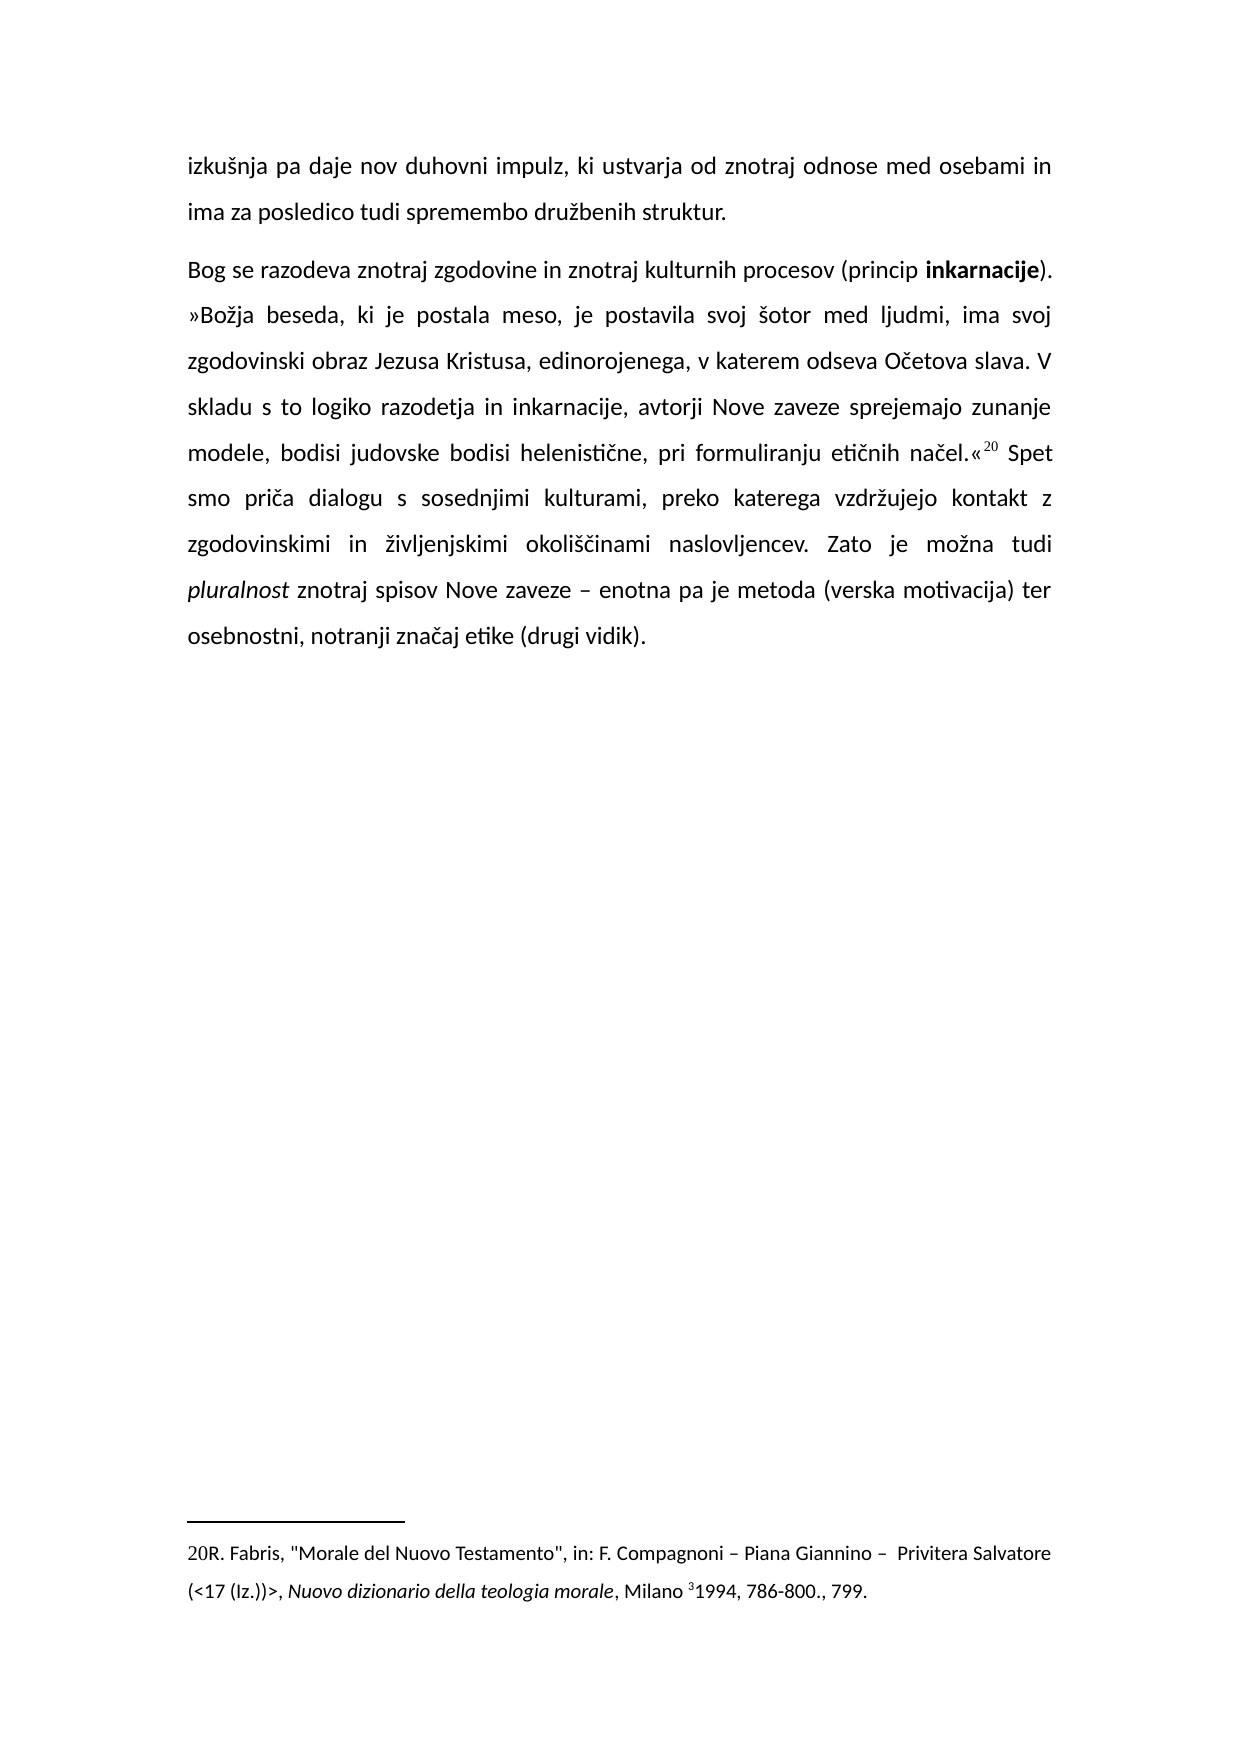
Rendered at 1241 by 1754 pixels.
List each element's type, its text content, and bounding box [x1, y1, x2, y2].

text R. Fabris, "Morale del Nuovo Testamento", in: F. Compagnoni – Piana Giannino – Privitera Salvatore (<17 (Iz.))>, Nuovo dizionario della teologia morale, Milano 31994, 786-800., 799. [187, 1540, 1053, 1604]
text izkušnja pa daje nov duhovni impulz, ki ustvarja od znotraj odnose med osebami in ima za posledico tudi spremembo družbenih struktur. [187, 150, 1053, 226]
text Bog se razodeva znotraj zgodovine in znotraj kulturnih procesov (princip inkarnacije). »Božja beseda, ki je postala meso, je postavila svoj šotor med ljudmi, ima svoj zgodovinski obraz Jezusa Kristusa, edinorojenega, v katerem odseva Očetova slava. V skladu s to logiko razodetja in inkarnacije, avtorji Nove zaveze sprejemajo zunanje modele, bodisi judovske bodisi helenistične, pri formuliranju etičnih načel.« Spet smo priča dialogu s sosednjimi kulturami, preko katerega vzdržujejo kontakt z zgodovinskimi in življenjskimi okoliščinami naslovljencev. Zato je možna tudi pluralnost znotraj spisov Nove zaveze – enotna pa je metoda (verska motivacija) ter osebnostni, notranji značaj etike (drugi vidik). [187, 254, 1053, 650]
